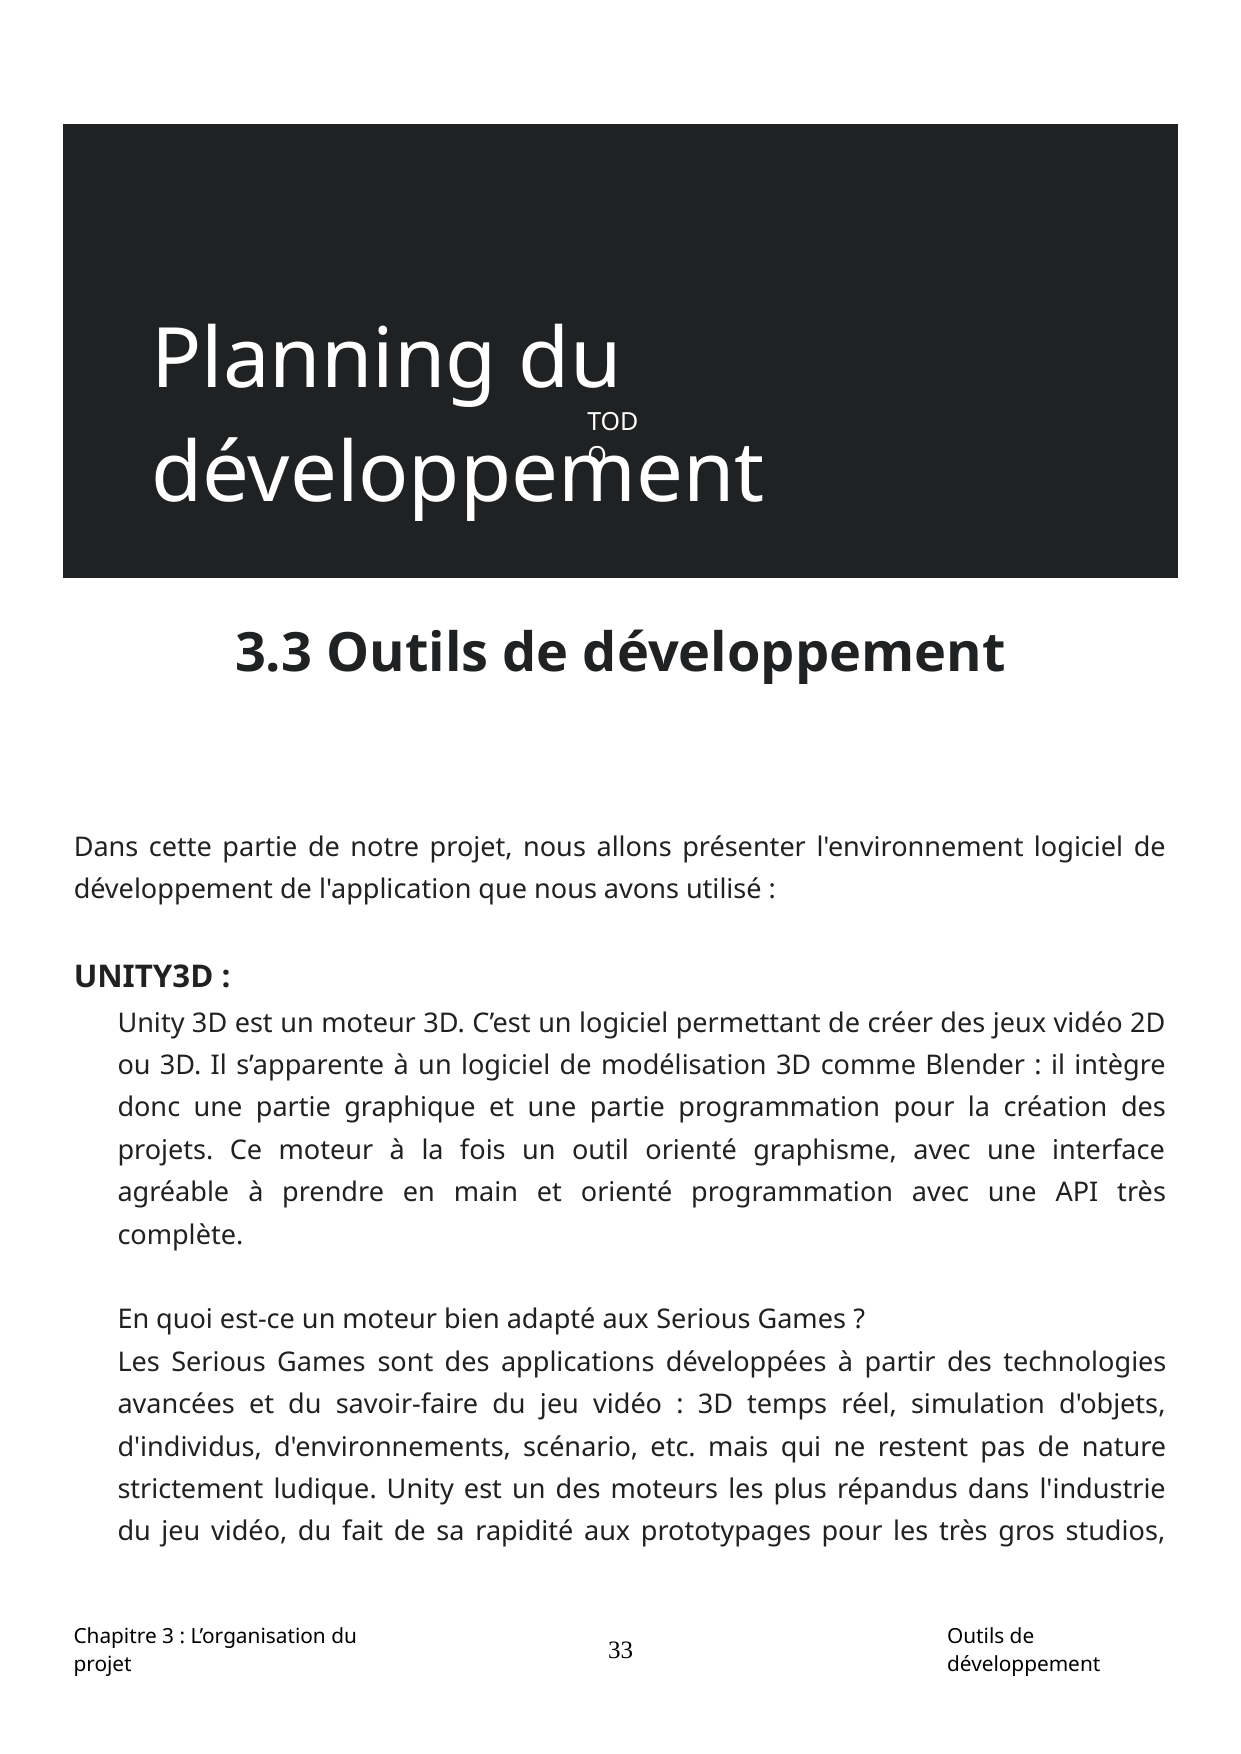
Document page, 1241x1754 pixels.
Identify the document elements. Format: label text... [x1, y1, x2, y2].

text UNITY3D : [73, 954, 1167, 997]
text Unity 3D est un moteur 3D. C’est un logiciel permettant de créer des jeux vidéo 2D ou 3D. Il s’apparente à un logiciel de modélisation 3D comme Blender : il intègre donc une partie graphique et une partie programmation pour la création des projets. Ce moteur à la fois un outil orienté graphisme, avec une interface agréable à prendre en main et orienté programmation avec une API très complète. [117, 1003, 1167, 1252]
text 3.3 Outils de développement [73, 578, 1167, 687]
text En quoi est-ce un moteur bien adapté aux Serious Games ? [117, 1300, 1167, 1337]
text Dans cette partie de notre projet, nous allons présenter l'environnement logiciel de développement de l'application que nous avons utilisé : [73, 827, 1167, 906]
text Les Serious Games sont des applications développées à partir des technologies avancées et du savoir-faire du jeu vidéo : 3D temps réel, simulation d'objets, d'individus, d'environnements, scénario, etc. mais qui ne restent pas de nature strictement ludique. Unity est un des moteurs les plus répandus dans l'industrie du jeu vidéo, du fait de sa rapidité aux prototypages pour les très gros studios, [117, 1342, 1167, 1549]
text [73, 86, 1167, 124]
